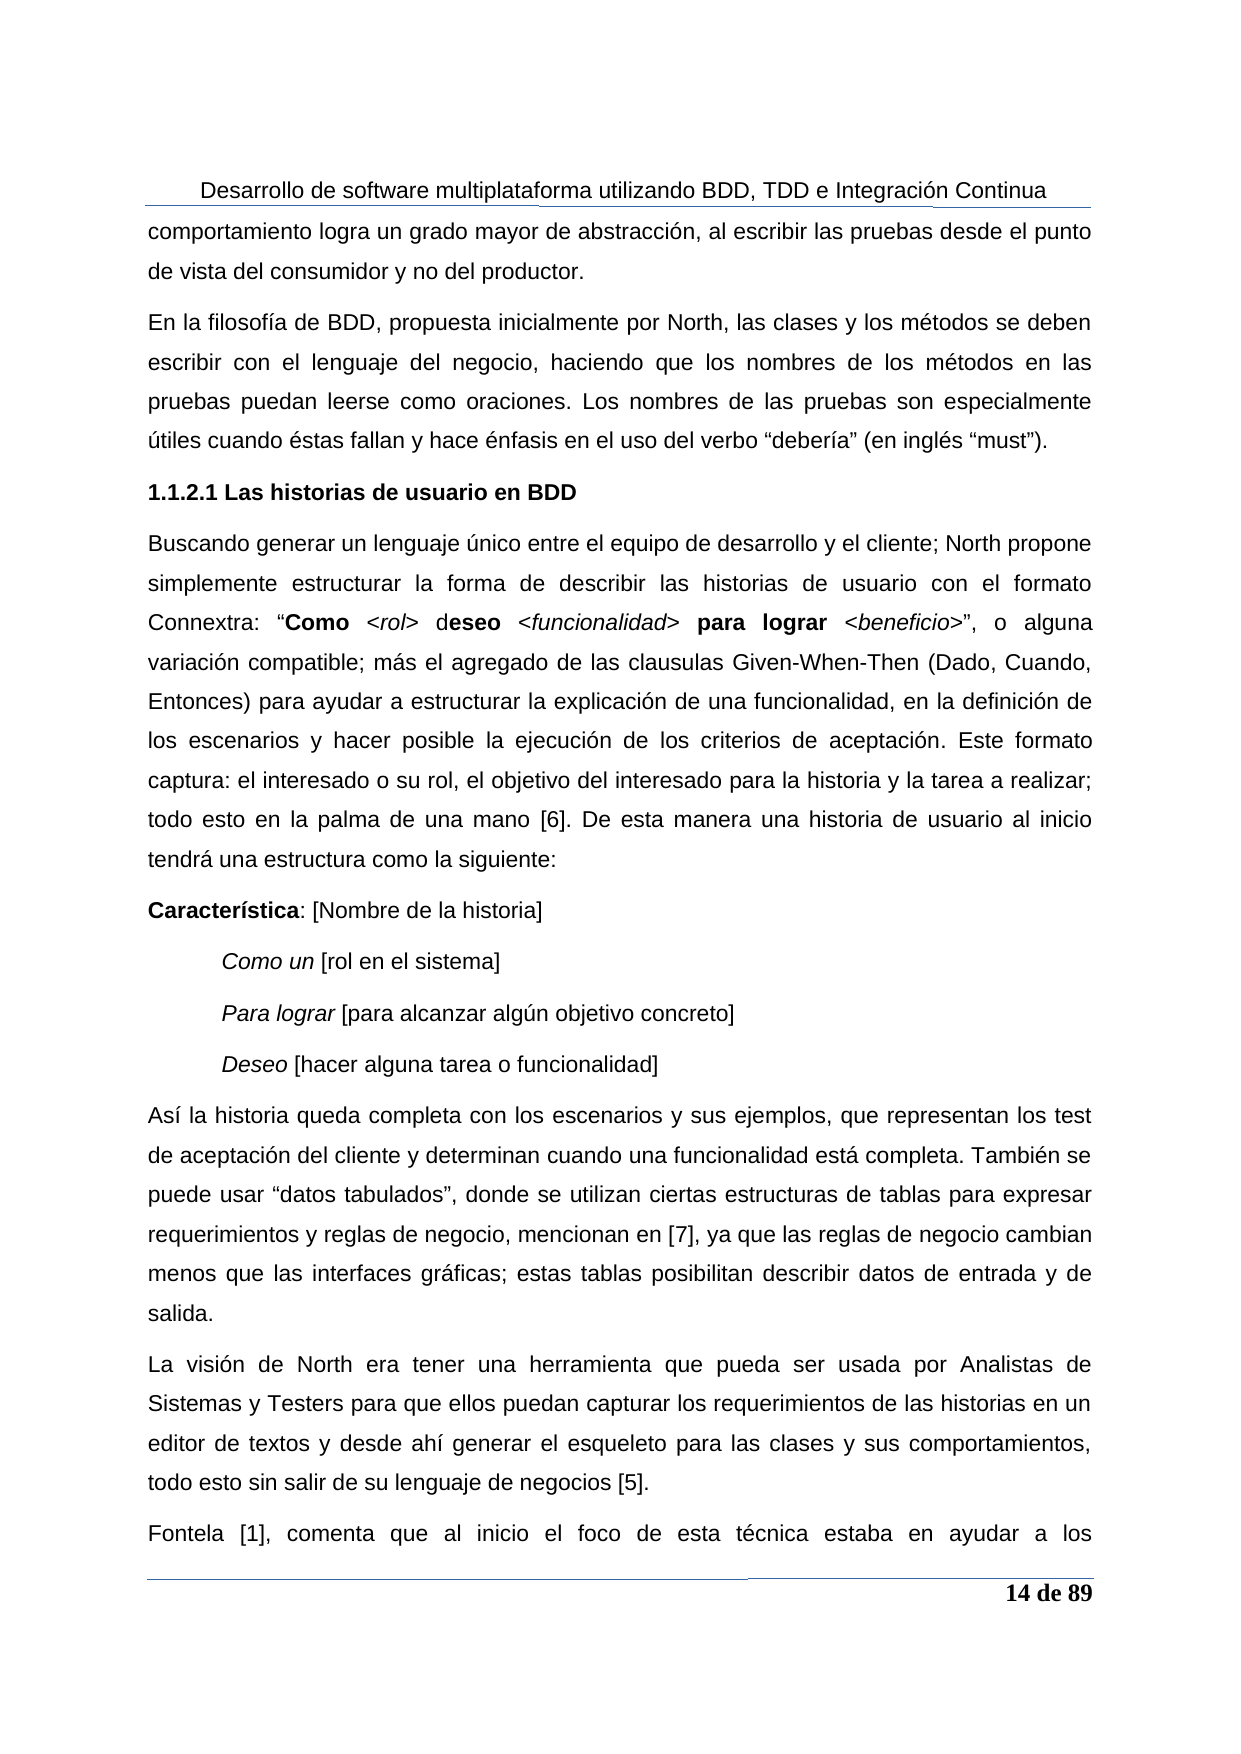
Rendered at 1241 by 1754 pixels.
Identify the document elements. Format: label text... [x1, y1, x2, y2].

text Fontela [1], comenta que al inicio el foco de esta técnica estaba en ayudar a los [148, 1520, 1093, 1547]
text Así la historia queda completa con los escenarios y sus ejemplos, que representan los test de aceptación del cliente y determinan cuando una funcionalidad está completa. También se puede usar “datos tabulados”, donde se utilizan ciertas estructuras de tablas para expresar requerimientos y reglas de negocio, mencionan en [7], ya que las reglas de negocio cambian menos que las interfaces gráficas; estas tablas posibilitan describir datos de entrada y de salida. [148, 1102, 1093, 1326]
text Deseo [hacer alguna tarea o funcionalidad] [148, 1051, 1093, 1077]
text Como un [rol en el sistema] [148, 948, 1093, 975]
text Característica: [Nombre de la historia] [148, 897, 1093, 923]
text Buscando generar un lenguaje único entre el equipo de desarrollo y el cliente; North propone simplemente estructurar la forma de describir las historias de usuario con el formato Connextra: “Como <rol> deseo <funcionalidad> para lograr <beneficio>”, o alguna variación compatible; más el agregado de las clausulas Given-When-Then (Dado, Cuando, Entonces) para ayudar a estructurar la explicación de una funcionalidad, en la definición de los escenarios y hacer posible la ejecución de los criterios de aceptación. Este formato captura: el interesado o su rol, el objetivo del interesado para la historia y la tarea a realizar; todo esto en la palma de una mano [6]. De esta manera una historia de usuario al inicio tendrá una estructura como la siguiente: [148, 530, 1093, 872]
text En la filosofía de BDD, propuesta inicialmente por North, las clases y los métodos se deben escribir con el lenguaje del negocio, haciendo que los nombres de los métodos en las pruebas puedan leerse como oraciones. Los nombres de las pruebas son especialmente útiles cuando éstas fallan y hace énfasis en el uso del verbo “debería” (en inglés “must”). [148, 309, 1093, 454]
text comportamiento logra un grado mayor de abstracción, al escribir las pruebas desde el punto de vista del consumidor y no del productor. [148, 218, 1093, 284]
text La visión de North era tener una herramienta que pueda ser usada por Analistas de Sistemas y Testers para que ellos puedan capturar los requerimientos de las historias en un editor de textos y desde ahí generar el esqueleto para las clases y sus comportamientos, todo esto sin salir de su lenguaje de negocios [5]. [148, 1351, 1093, 1496]
text Para lograr [para alcanzar algún objetivo concreto] [148, 999, 1093, 1026]
text 1.1.2.1 Las historias de usuario en BDD [148, 479, 1093, 505]
